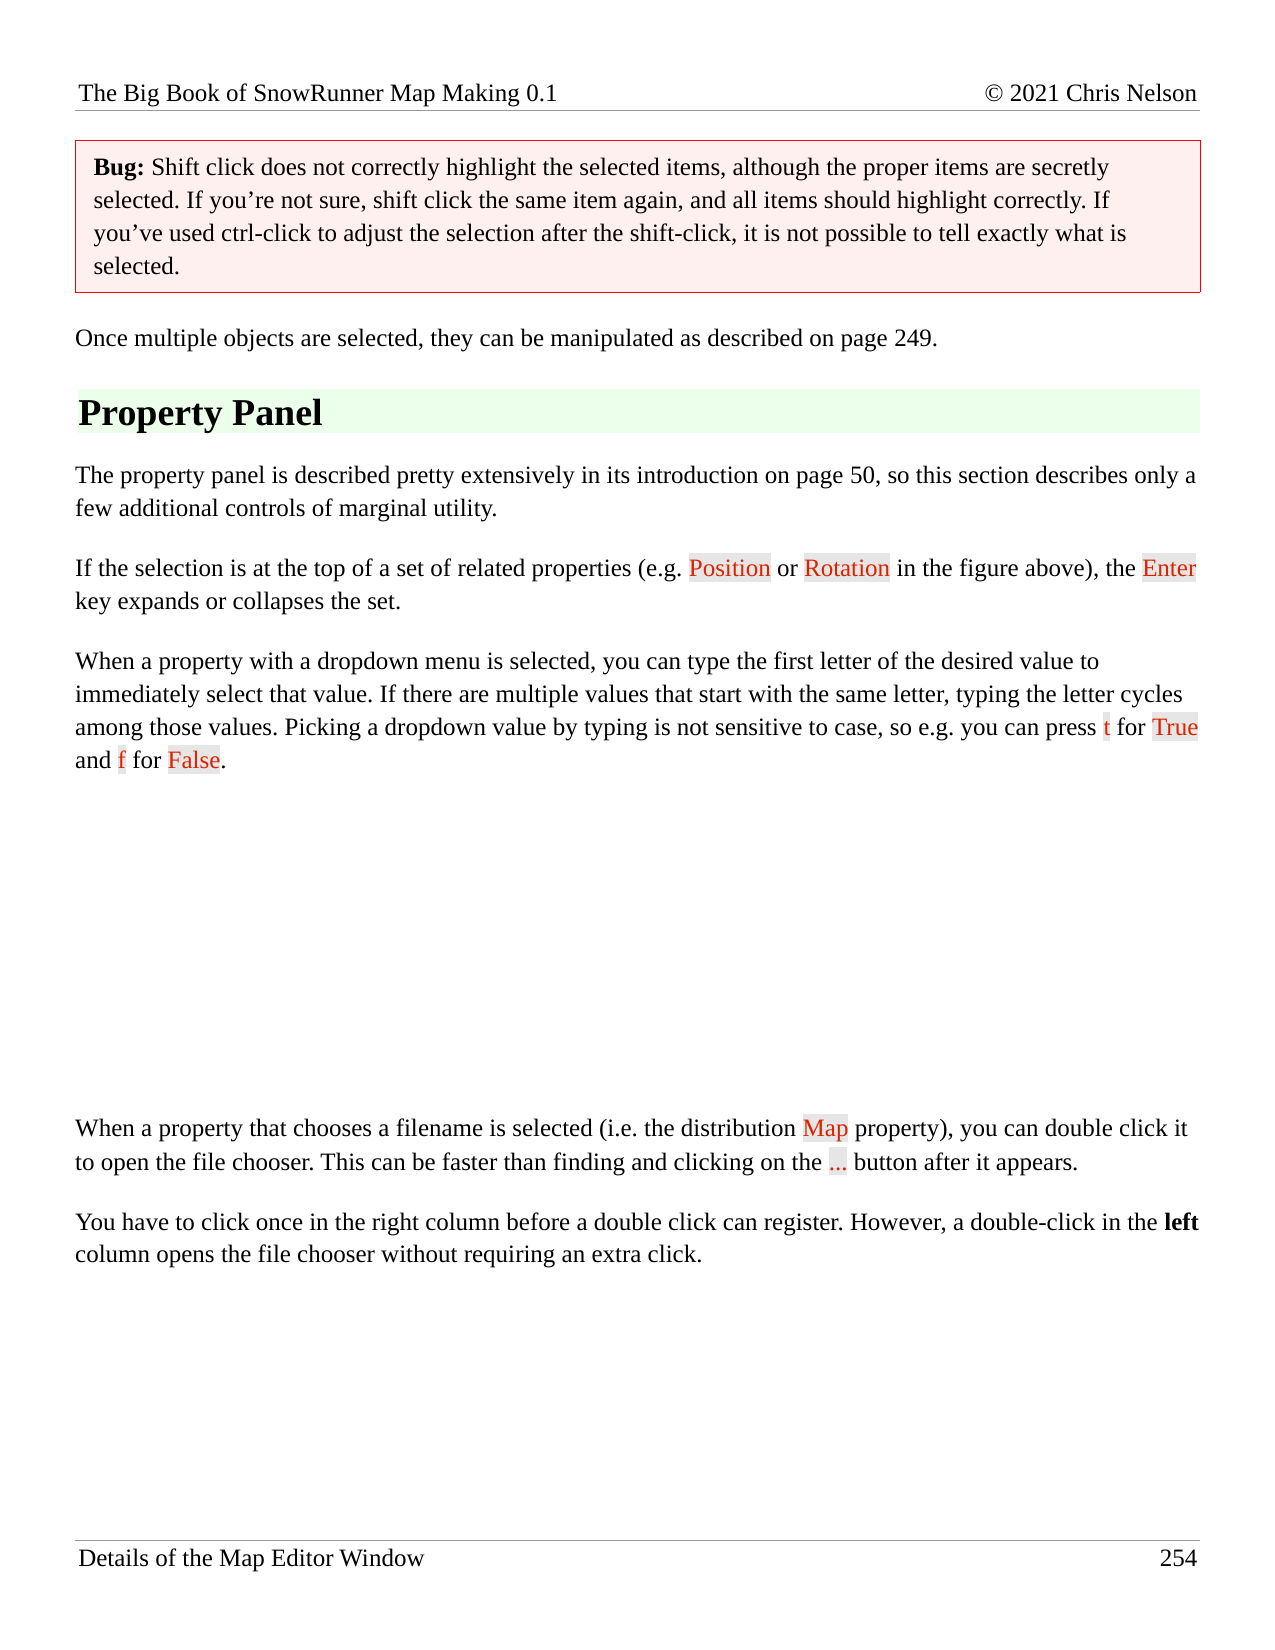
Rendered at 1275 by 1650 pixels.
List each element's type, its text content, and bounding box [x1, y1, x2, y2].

text The property panel is described pretty extensively in its introduction on page 50, so this section describes only a few additional controls of marginal utility. [75, 460, 1200, 522]
text When a property that chooses a filename is selected (i.e. the distribution Map property), you can double click it to open the file chooser. This can be faster than finding and clicking on the ... button after it appears. [75, 1113, 1200, 1175]
text You have to click once in the right column before a double click can register. However, a double-click in the left column opens the file chooser without requiring an extra click. [75, 1207, 1200, 1268]
list Shift click does not correctly highlight the selected items, although the proper items are secretly selected. If you’re not sure, shift click the same item again, and all items should highlight correctly. If you’ve used ctrl-click to adjust the selection after the shift-click, it is not possible to tell exactly what is selected. [76, 141, 1200, 292]
text Once multiple objects are selected, they can be manipulated as described on page 249. [75, 323, 1200, 352]
subtitle Property Panel [78, 389, 1200, 433]
text If the selection is at the top of a set of related properties (e.g. Position or Rotation in the figure above), the Enter key expands or collapses the set. [75, 553, 1200, 615]
text When a property with a dropdown menu is selected, you can type the first letter of the desired value to immediately select that value. If there are multiple values that start with the same letter, typing the letter cycles among those values. Picking a dropdown value by typing is not sensitive to case, so e.g. you can press t for True and f for False. [75, 646, 1200, 774]
